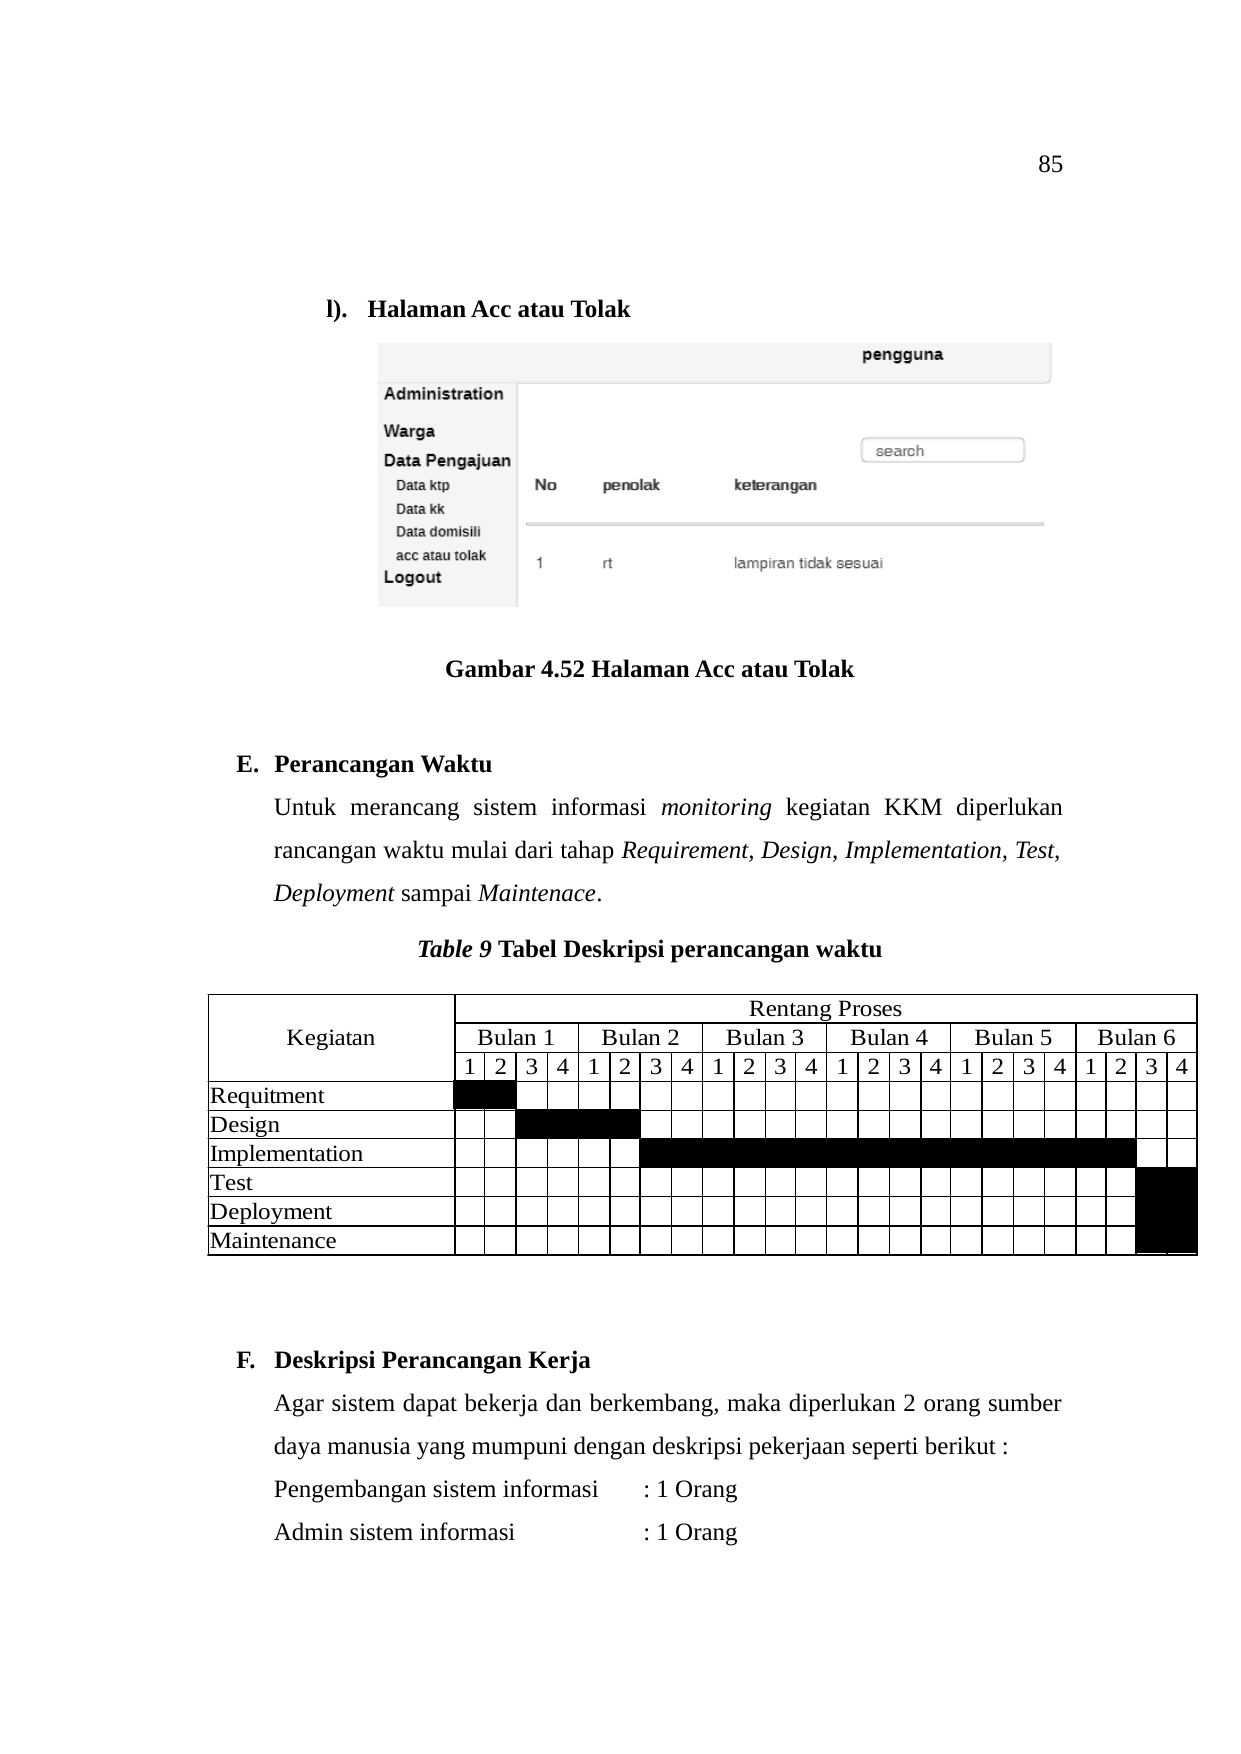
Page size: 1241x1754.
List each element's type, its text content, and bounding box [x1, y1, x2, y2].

table_header [672, 1197, 702, 1225]
table_header [456, 995, 1063, 1022]
list Deskripsi Perancangan Kerja [236, 1345, 1063, 1374]
table_header [641, 1227, 671, 1254]
list Admin sistem informasi : 1 Orang [274, 1517, 1063, 1546]
table_header [796, 1197, 826, 1225]
table_header [735, 1168, 765, 1196]
table_header [485, 1227, 515, 1254]
table_header [517, 1053, 547, 1081]
table_header [456, 1139, 484, 1167]
table_header [456, 1111, 484, 1138]
table_header [766, 1082, 795, 1110]
table_header [703, 1053, 733, 1081]
table_header [859, 1227, 889, 1254]
table_header [611, 1139, 639, 1167]
table_header [485, 1053, 515, 1080]
table_header [672, 1111, 702, 1138]
table_header [766, 1053, 795, 1081]
table_header [611, 1168, 639, 1196]
table_header [285, 1227, 454, 1254]
table_header [1014, 1111, 1044, 1138]
table_header [1045, 1111, 1063, 1138]
table_header [485, 1111, 515, 1138]
table_header [579, 1082, 609, 1109]
table_header [485, 1168, 515, 1196]
table_header [951, 1024, 1063, 1052]
list Halaman Acc atau Tolak [326, 294, 1063, 323]
table_header [890, 1111, 920, 1138]
table_header [672, 1168, 702, 1196]
table_header [1045, 1053, 1063, 1081]
table_header [611, 1227, 639, 1254]
table_header [456, 1024, 578, 1052]
table_header [1014, 1082, 1044, 1110]
table_header [983, 1111, 1013, 1138]
table_header [735, 1197, 765, 1225]
table_header [611, 1197, 639, 1225]
table_header [517, 1168, 547, 1196]
table_header [611, 1053, 639, 1081]
table_header [766, 1168, 795, 1196]
table_header [859, 1082, 889, 1110]
table_header [922, 1053, 950, 1081]
table_header [859, 1168, 888, 1196]
table_header [827, 1024, 950, 1052]
table_header [372, 338, 1062, 641]
table_header [285, 1082, 454, 1110]
table_header [517, 1082, 547, 1109]
text Table 9 Tabel Deskripsi perancangan waktu [236, 934, 1063, 963]
table_header [951, 1053, 981, 1081]
table_header [827, 1082, 857, 1110]
table_header [548, 1227, 578, 1254]
table_header [548, 1139, 578, 1167]
table_header [735, 1227, 765, 1254]
table_header [285, 1197, 454, 1225]
table_header [285, 1256, 1063, 1291]
table_header [517, 1139, 547, 1167]
table_header [951, 1111, 981, 1138]
table_header [796, 1053, 826, 1081]
table_header [703, 1197, 733, 1225]
table_header [951, 1082, 981, 1110]
table_header [796, 1168, 826, 1196]
table_header [735, 1053, 765, 1081]
table_header [579, 1024, 702, 1052]
table_header [285, 995, 454, 1081]
text Gambar 4.52 Halaman Acc atau Tolak [236, 654, 1063, 683]
table_header [703, 1111, 733, 1138]
table_header [485, 1197, 515, 1225]
table_header [285, 1168, 454, 1196]
table_header [827, 1168, 857, 1196]
table_header [641, 1111, 671, 1138]
table_header [766, 1197, 795, 1225]
table_header [827, 1111, 857, 1138]
table_header [1045, 1082, 1063, 1110]
table_header [983, 1082, 1013, 1110]
table_header [922, 1082, 950, 1110]
table_header [579, 1197, 609, 1225]
table_header [703, 1168, 733, 1196]
table_header [579, 1053, 609, 1081]
table_header [548, 1197, 578, 1225]
table_header [796, 1082, 826, 1110]
table_header [796, 1111, 826, 1138]
table_header [672, 1082, 702, 1110]
table_header [485, 1139, 515, 1167]
table_header [285, 1111, 454, 1138]
table_header [611, 1082, 639, 1109]
table_header [983, 1053, 1013, 1081]
list Perancangan Waktu [236, 749, 1063, 778]
table_header [827, 1197, 857, 1225]
table_header [548, 1168, 578, 1196]
list Agar sistem dapat bekerja dan berkembang, maka diperlukan 2 orang sumber daya manusia yang mumpuni dengan deskripsi pekerjaan seperti berikut : [274, 1388, 1063, 1460]
table_header [672, 1053, 702, 1081]
table_header [517, 1197, 547, 1225]
table_header [456, 1227, 484, 1254]
table_header [827, 1227, 857, 1254]
table_header [548, 1053, 578, 1081]
table_header [456, 1197, 484, 1225]
table_header [1014, 1053, 1044, 1081]
table_header [890, 1082, 920, 1110]
table_header [890, 1053, 920, 1081]
list Untuk merancang sistem informasi monitoring kegiatan KKM diperlukan rancangan waktu mulai dari tahap Requirement, Design, Implementation, Test, Deployment sampai Maintenace. [274, 792, 1063, 907]
table_header [285, 975, 1063, 994]
table_header [456, 1053, 484, 1080]
table_header [703, 1227, 733, 1254]
table_header [827, 1053, 857, 1081]
table_header [579, 1139, 609, 1167]
table_header [456, 1168, 484, 1196]
table_header [796, 1227, 826, 1254]
table_header [285, 1139, 454, 1167]
list Pengembangan sistem informasi : 1 Orang [274, 1474, 1063, 1503]
table_header [641, 1053, 671, 1081]
table_header [735, 1082, 765, 1110]
table_header [641, 1082, 671, 1110]
table_header [641, 1197, 671, 1225]
table_header [579, 1168, 609, 1196]
table_header [922, 1111, 950, 1138]
table_header [735, 1111, 765, 1138]
table_header [766, 1227, 795, 1254]
table_header [766, 1111, 795, 1138]
table_header [517, 1227, 547, 1254]
table_header [859, 1111, 889, 1138]
table_header [641, 1168, 671, 1196]
table_header [672, 1227, 702, 1254]
table_header [548, 1082, 578, 1109]
table_header [859, 1053, 889, 1081]
table_header [703, 1024, 826, 1052]
picture [377, 343, 1057, 607]
table_header [703, 1082, 733, 1110]
table_header [859, 1197, 888, 1225]
table_header [579, 1227, 609, 1254]
